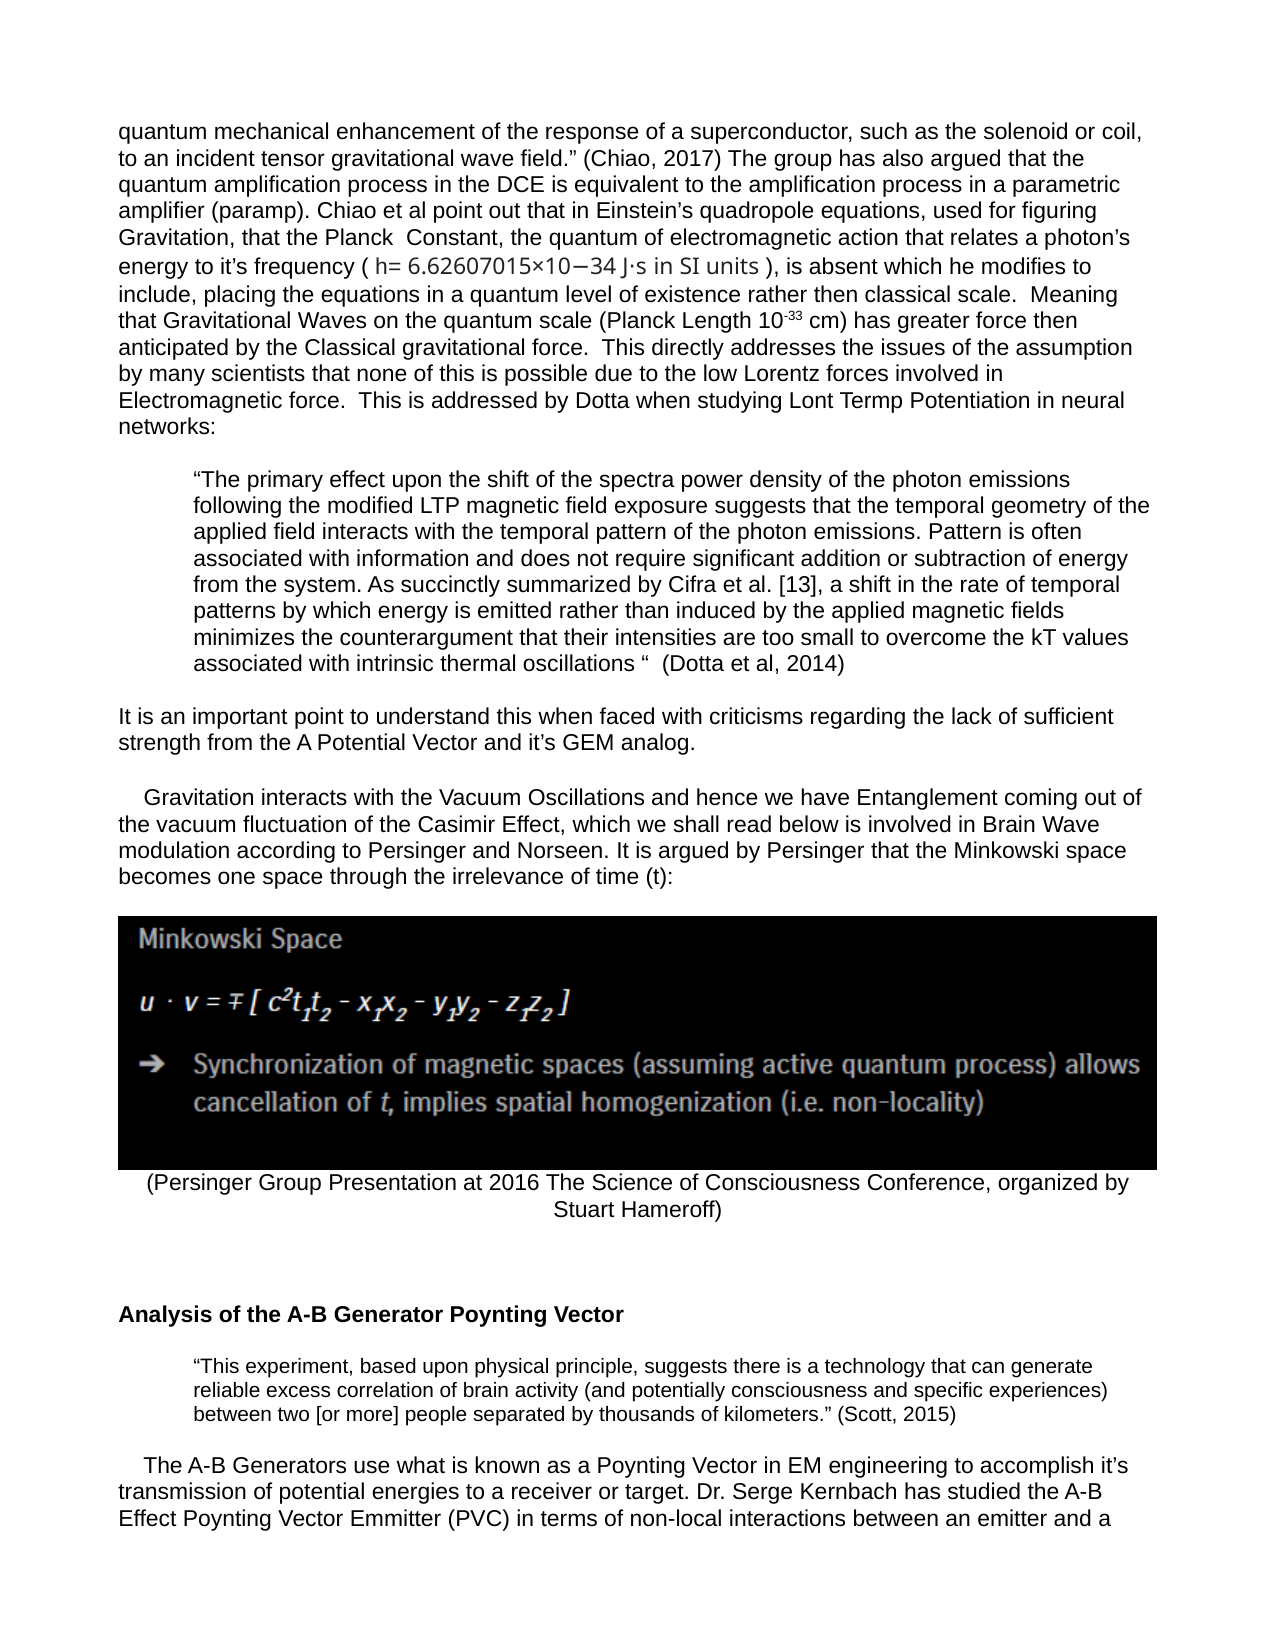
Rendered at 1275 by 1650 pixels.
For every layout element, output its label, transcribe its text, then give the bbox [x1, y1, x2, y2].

text (Persinger Group Presentation at 2016 The Science of Consciousness Conference, organized by Stuart Hameroff) [118, 1170, 1157, 1222]
text The A-B Generators use what is known as a Poynting Vector in EM engineering to accomplish it’s transmission of potential energies to a receiver or target. Dr. Serge Kernbach has studied the A-B Effect Poynting Vector Emmitter (PVC) in terms of non-local interactions between an emitter and a [118, 1452, 1157, 1531]
text It is an important point to understand this when faced with criticisms regarding the lack of sufficient strength from the A Potential Vector and it’s GEM analog. [118, 703, 1157, 756]
picture [118, 916, 1157, 1170]
text “The primary effect upon the shift of the spectra power density of the photon emissions following the modified LTP magnetic field exposure suggests that the temporal geometry of the applied field interacts with the temporal pattern of the photon emissions. Pattern is often associated with information and does not require significant addition or subtraction of energy from the system. As succinctly summarized by Cifra et al. [13], a shift in the rate of temporal patterns by which energy is emitted rather than induced by the applied magnetic fields minimizes the counterargument that their intensities are too small to overcome the kT values associated with intrinsic thermal oscillations “ (Dotta et al, 2014) [193, 466, 1157, 676]
text Analysis of the A-B Generator Poynting Vector [118, 1301, 1157, 1327]
text quantum mechanical enhancement of the response of a superconductor, such as the solenoid or coil, to an incident tensor gravitational wave field.” (Chiao, 2017) The group has also argued that the quantum amplification process in the DCE is equivalent to the amplification process in a parametric amplifier (paramp). Chiao et al point out that in Einstein’s quadropole equations, used for figuring Gravitation, that the Planck Constant, the quantum of electromagnetic action that relates a photon’s energy to it’s frequency ( h= 6.62607015×10−34 J⋅s in SI units ), is absent which he modifies to include, placing the equations in a quantum level of existence rather then classical scale. Meaning that Gravitational Waves on the quantum scale (Planck Length 10-33 cm) has greater force then anticipated by the Classical gravitational force. This directly addresses the issues of the assumption by many scientists that none of this is possible due to the low Lorentz forces involved in Electromagnetic force. This is addressed by Dotta when studying Lont Termp Potentiation in neural networks: [118, 118, 1157, 439]
text “This experiment, based upon physical principle, suggests there is a technology that can generate reliable excess correlation of brain activity (and potentially consciousness and specific experiences) between two [or more] people separated by thousands of kilometers.” (Scott, 2015) [193, 1354, 1157, 1426]
text Gravitation interacts with the Vacuum Oscillations and hence we have Entanglement coming out of the vacuum fluctuation of the Casimir Effect, which we shall read below is involved in Brain Wave modulation according to Persinger and Norseen. It is argued by Persinger that the Minkowski space becomes one space through the irrelevance of time (t): [118, 784, 1157, 890]
